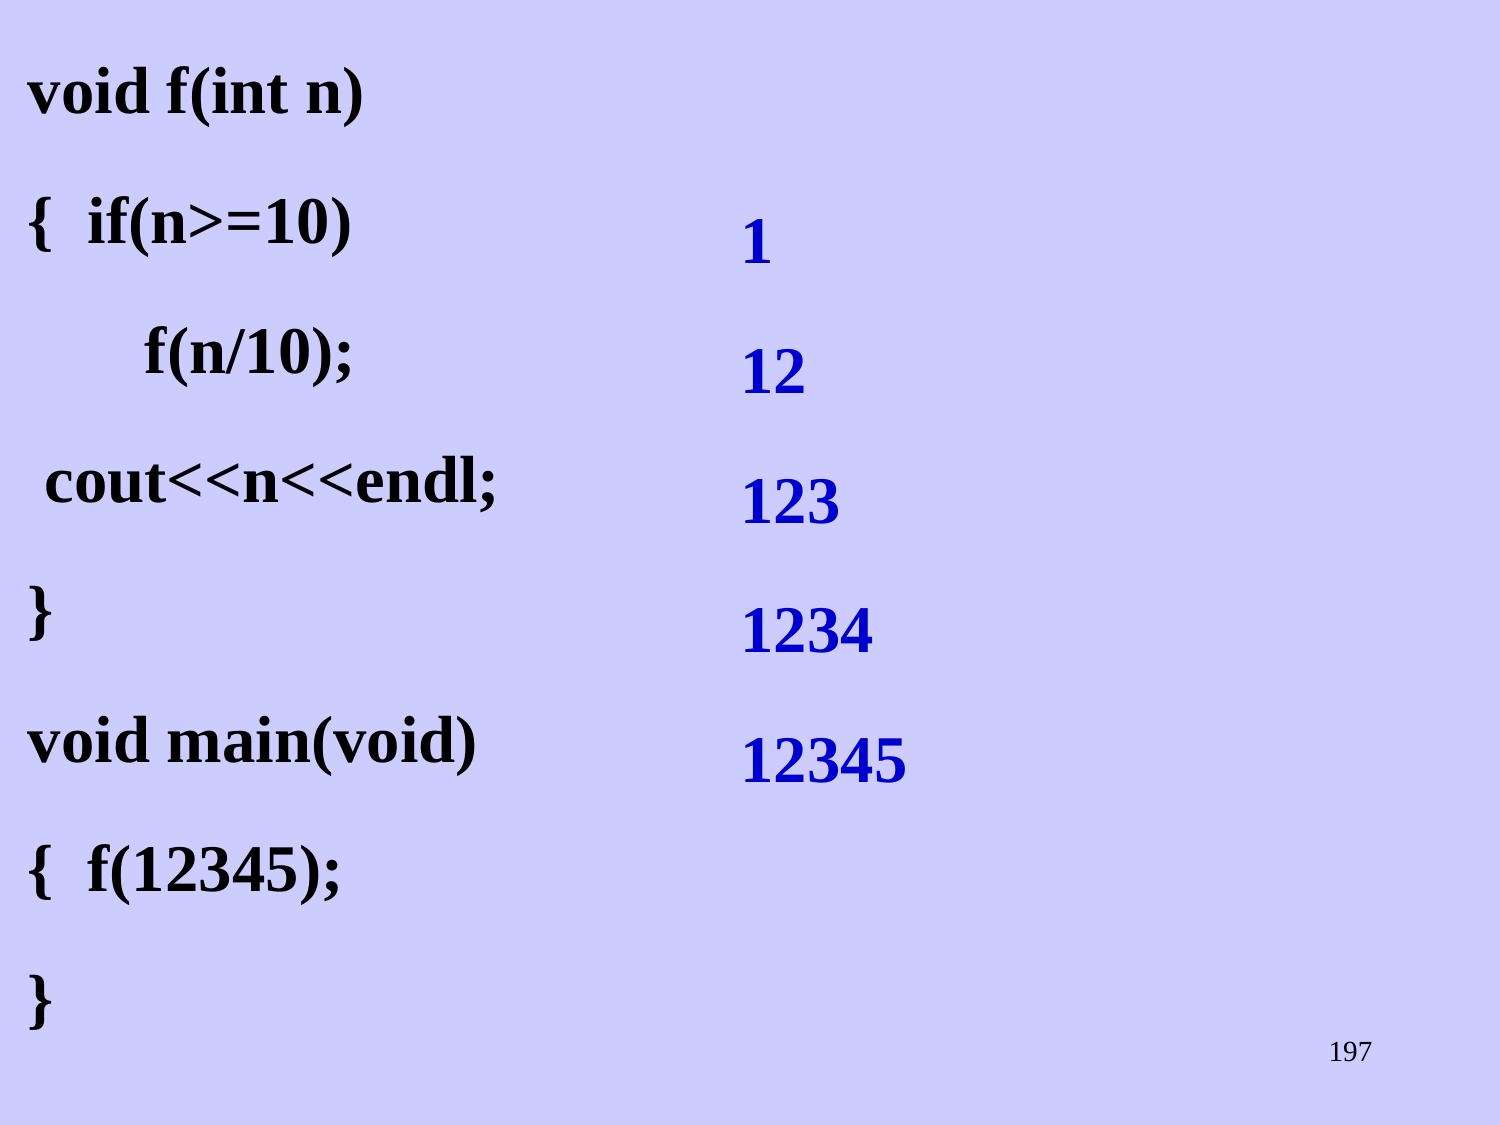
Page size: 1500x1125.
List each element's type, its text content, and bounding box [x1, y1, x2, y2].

text_box void f(int n) { if(n>=10) f(n/10); cout<<n<<endl; } void main(void) { f(12345); } [24, 37, 688, 1037]
text_box 1 12 123 1234 12345 [737, 187, 976, 798]
text_box [1074, 1025, 1388, 1101]
